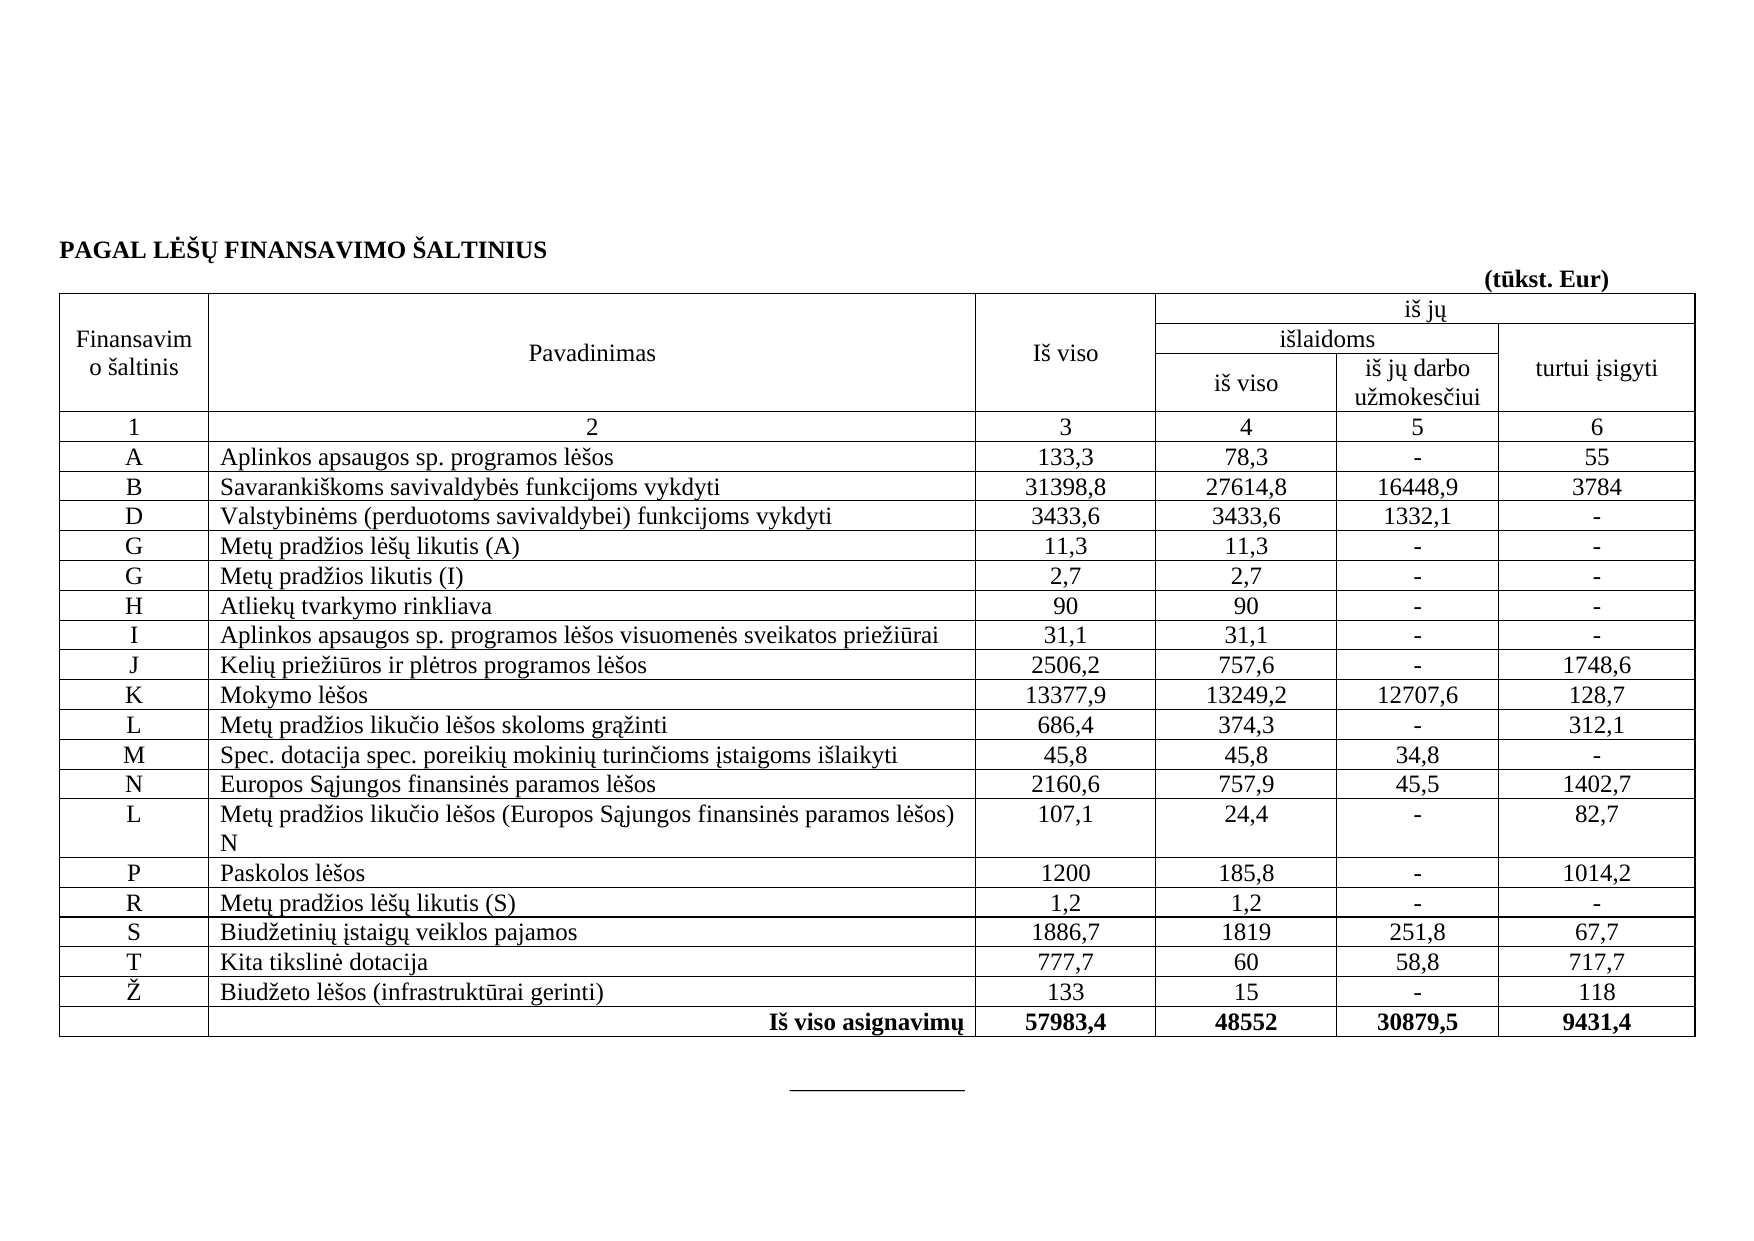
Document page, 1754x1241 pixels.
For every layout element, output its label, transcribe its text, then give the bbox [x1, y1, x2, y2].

table_cell 133,3 [976, 442, 1155, 471]
table_cell 312,1 [1499, 710, 1694, 739]
table_cell Biudžetinių įstaigų veiklos pajamos [209, 918, 975, 946]
table_cell 1819 [1156, 918, 1336, 946]
table_cell 2,7 [976, 561, 1155, 590]
table_cell Kita tikslinė dotacija [209, 947, 975, 976]
table_cell - [1337, 650, 1498, 679]
table_cell 757,6 [1156, 650, 1336, 679]
table_cell - [1499, 740, 1694, 768]
table_cell - [1499, 621, 1694, 649]
table_cell iš viso [1156, 354, 1336, 411]
table_header Finansavimo šaltinis [60, 294, 208, 411]
table_cell 45,8 [976, 740, 1155, 768]
table_cell Metų pradžios lėšų likutis (S) [209, 888, 975, 916]
table_cell P [60, 858, 208, 887]
table_cell 58,8 [1337, 947, 1498, 976]
table_cell 27614,8 [1156, 472, 1336, 500]
table_cell 2506,2 [976, 650, 1155, 679]
table_cell M [60, 740, 208, 768]
table_cell 90 [976, 591, 1155, 619]
table_cell 31,1 [1156, 621, 1336, 649]
table_cell - [1499, 531, 1694, 560]
table_cell - [1337, 561, 1498, 590]
table_cell 686,4 [976, 710, 1155, 739]
table_cell 2160,6 [976, 770, 1155, 798]
table_cell turtui įsigyti [1499, 324, 1694, 411]
table_cell 12707,6 [1337, 680, 1498, 709]
table_cell 45,5 [1337, 770, 1498, 798]
table_cell Aplinkos apsaugos sp. programos lėšos visuomenės sveikatos priežiūrai [209, 621, 975, 649]
table_cell 1014,2 [1499, 858, 1694, 887]
table_cell 757,9 [1156, 770, 1336, 798]
table_cell - [1337, 531, 1498, 560]
table_cell Iš viso asignavimų [209, 1007, 975, 1036]
table_cell 1402,7 [1499, 770, 1694, 798]
table_cell Spec. dotacija spec. poreikių mokinių turinčioms įstaigoms išlaikyti [209, 740, 975, 768]
table_cell 24,4 [1156, 799, 1336, 857]
table_cell Metų pradžios likučio lėšos (Europos Sąjungos finansinės paramos lėšos) N [209, 799, 975, 857]
table_cell 15 [1156, 977, 1336, 1006]
table_cell 2,7 [1156, 561, 1336, 590]
table_cell - [1337, 591, 1498, 619]
table_cell Paskolos lėšos [209, 858, 975, 887]
table_cell 107,1 [976, 799, 1155, 857]
table_cell 48552 [1156, 1007, 1336, 1036]
table_cell [60, 1007, 208, 1036]
table_cell 3433,6 [1156, 501, 1336, 530]
table_cell Metų pradžios lėšų likutis (A) [209, 531, 975, 560]
table_cell 82,7 [1499, 799, 1694, 857]
table_cell 11,3 [976, 531, 1155, 560]
table_cell 1886,7 [976, 918, 1155, 946]
table_cell 90 [1156, 591, 1336, 619]
table_cell K [60, 680, 208, 709]
table_cell - [1337, 442, 1498, 471]
table_cell 3784 [1499, 472, 1694, 500]
table_cell D [60, 501, 208, 530]
table_cell 13249,2 [1156, 680, 1336, 709]
table_cell - [1499, 501, 1694, 530]
table_cell Ž [60, 977, 208, 1006]
table_cell T [60, 947, 208, 976]
table_cell 57983,4 [976, 1007, 1155, 1036]
table_header iš jų [1156, 294, 1694, 323]
table_header Pavadinimas [209, 294, 975, 411]
table_cell I [60, 621, 208, 649]
table_cell 60 [1156, 947, 1336, 976]
table_cell J [60, 650, 208, 679]
table_cell N [60, 770, 208, 798]
table_cell 6 [1499, 412, 1694, 441]
table_cell G [60, 531, 208, 560]
table_cell - [1337, 621, 1498, 649]
table_cell 185,8 [1156, 858, 1336, 887]
table_cell - [1337, 710, 1498, 739]
table_cell Europos Sąjungos finansinės paramos lėšos [209, 770, 975, 798]
table_cell - [1499, 591, 1694, 619]
table_cell 9431,4 [1499, 1007, 1694, 1036]
table_cell 11,3 [1156, 531, 1336, 560]
table_cell - [1337, 799, 1498, 857]
table_cell Biudžeto lėšos (infrastruktūrai gerinti) [209, 977, 975, 1006]
table_cell Metų pradžios likutis (I) [209, 561, 975, 590]
table_cell 3433,6 [976, 501, 1155, 530]
table_cell 67,7 [1499, 918, 1694, 946]
table_cell Metų pradžios likučio lėšos skoloms grąžinti [209, 710, 975, 739]
table_cell 4 [1156, 412, 1336, 441]
table_cell - [1337, 977, 1498, 1006]
table_cell 374,3 [1156, 710, 1336, 739]
table_cell R [60, 888, 208, 916]
table_cell B [60, 472, 208, 500]
text (tūkst. Eur) [59, 264, 1695, 293]
text PAGAL LĖŠŲ FINANSAVIMO ŠALTINIUS [59, 235, 1695, 264]
table_cell 2 [209, 412, 975, 441]
table_cell S [60, 918, 208, 946]
table_cell H [60, 591, 208, 619]
table_cell Kelių priežiūros ir plėtros programos lėšos [209, 650, 975, 679]
table_cell 1332,1 [1337, 501, 1498, 530]
table_cell 1748,6 [1499, 650, 1694, 679]
table_cell 3 [976, 412, 1155, 441]
table_cell 45,8 [1156, 740, 1336, 768]
table_cell 1 [60, 412, 208, 441]
table_cell 1,2 [1156, 888, 1336, 916]
table_cell Aplinkos apsaugos sp. programos lėšos [209, 442, 975, 471]
table_cell 78,3 [1156, 442, 1336, 471]
table_cell A [60, 442, 208, 471]
table_cell 30879,5 [1337, 1007, 1498, 1036]
table_cell 1,2 [976, 888, 1155, 916]
table_cell išlaidoms [1156, 324, 1498, 352]
table_cell L [60, 710, 208, 739]
table_cell 777,7 [976, 947, 1155, 976]
table_cell G [60, 561, 208, 590]
table_cell 55 [1499, 442, 1694, 471]
table_cell Valstybinėms (perduotoms savivaldybei) funkcijoms vykdyti [209, 501, 975, 530]
table_cell 1200 [976, 858, 1155, 887]
table_cell 16448,9 [1337, 472, 1498, 500]
table_cell 31,1 [976, 621, 1155, 649]
text ______________ [59, 1065, 1695, 1094]
table_cell - [1337, 888, 1498, 916]
table_cell - [1499, 888, 1694, 916]
table_cell Mokymo lėšos [209, 680, 975, 709]
table_cell 5 [1337, 412, 1498, 441]
table_cell 133 [976, 977, 1155, 1006]
table_cell 31398,8 [976, 472, 1155, 500]
table_cell - [1337, 858, 1498, 887]
table_cell 118 [1499, 977, 1694, 1006]
table_cell 251,8 [1337, 918, 1498, 946]
table_cell 13377,9 [976, 680, 1155, 709]
table_header Iš viso [976, 294, 1155, 411]
table_cell L [60, 799, 208, 857]
table_cell 128,7 [1499, 680, 1694, 709]
table_cell iš jų darbo užmokesčiui [1337, 354, 1498, 411]
table_cell Savarankiškoms savivaldybės funkcijoms vykdyti [209, 472, 975, 500]
table_cell 717,7 [1499, 947, 1694, 976]
table_cell 34,8 [1337, 740, 1498, 768]
table_cell - [1499, 561, 1694, 590]
table_cell Atliekų tvarkymo rinkliava [209, 591, 975, 619]
